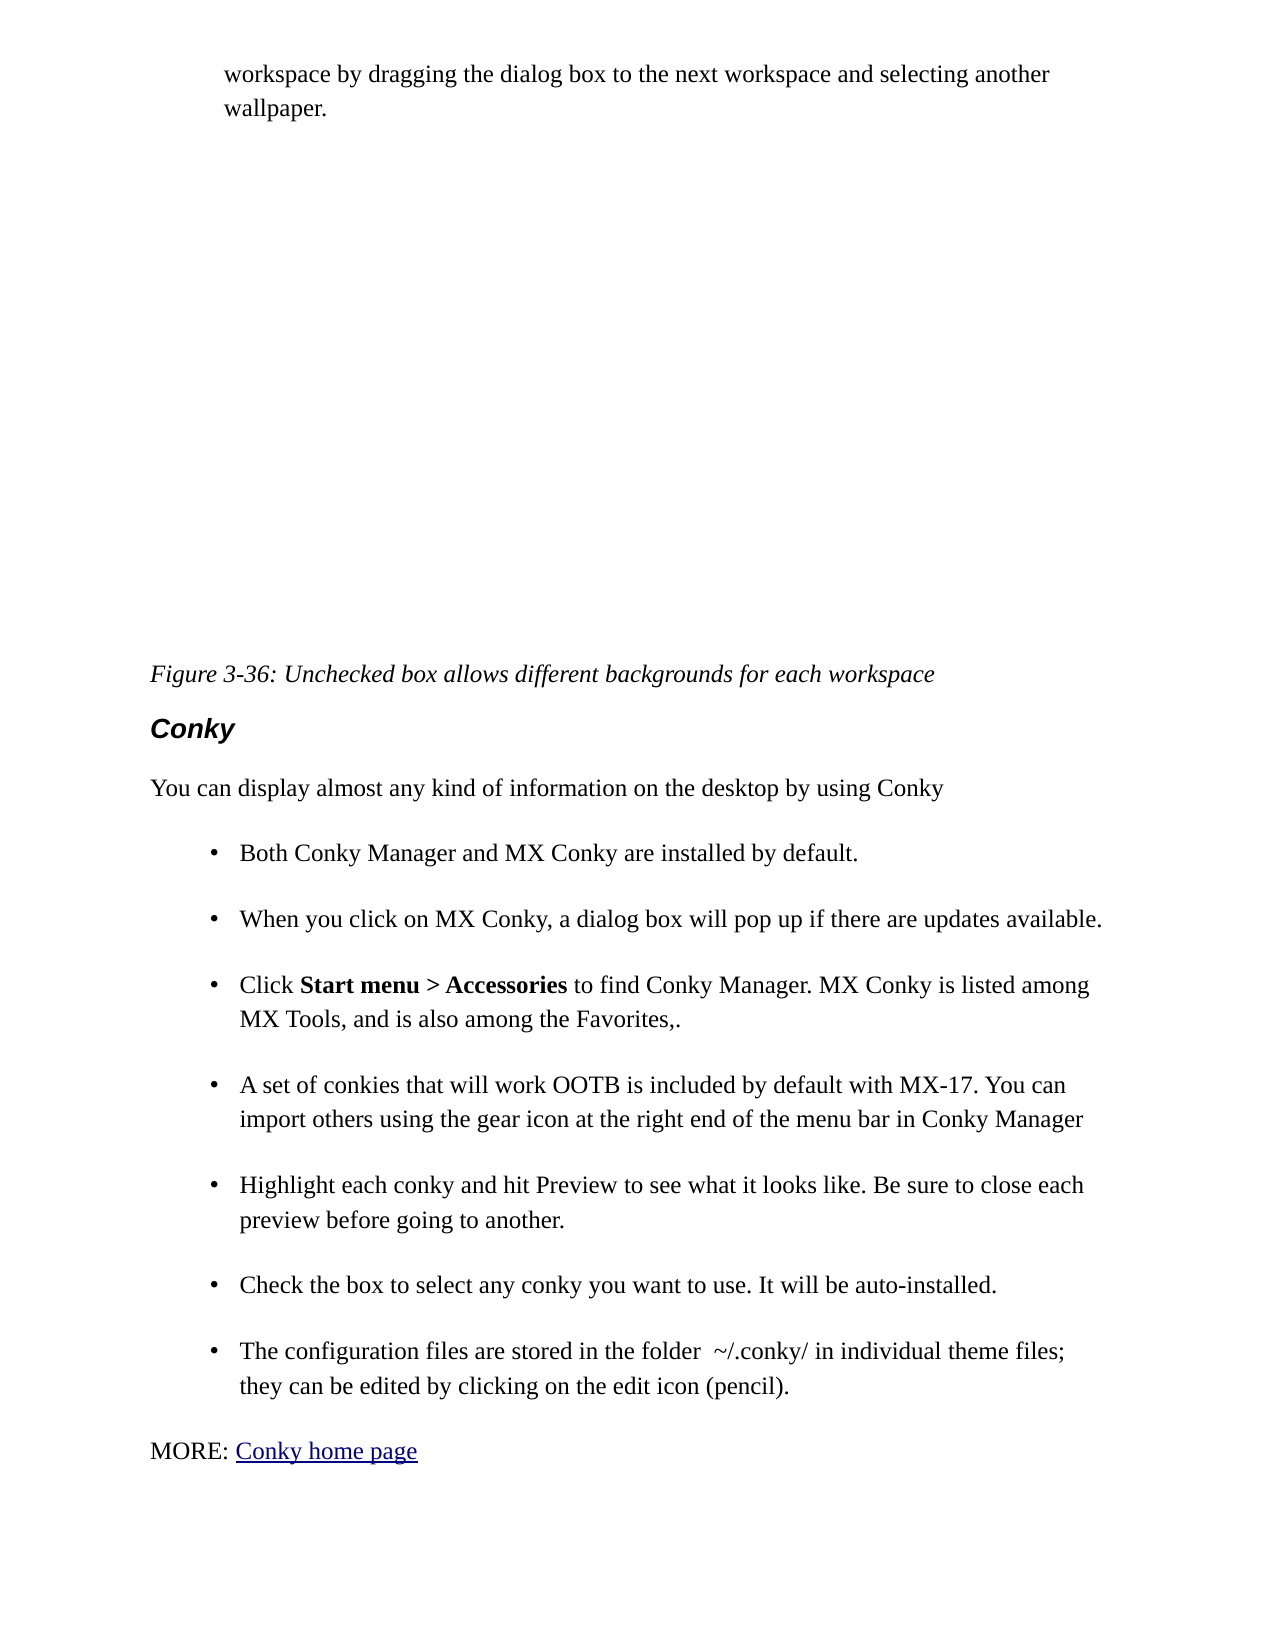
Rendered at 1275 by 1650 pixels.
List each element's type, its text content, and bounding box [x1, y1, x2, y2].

list The configuration files are stored in the folder ~/.conky/ in individual theme files; they can be edited by clicking on the edit icon (pencil). [210, 1336, 1109, 1399]
list Check the box to select any conky you want to use. It will be auto-installed. [210, 1271, 1109, 1299]
list A set of conkies that will work OOTB is included by default with MX-17. You can import others using the gear icon at the right end of the menu bar in Conky Manager [210, 1070, 1109, 1133]
list Both Conky Manager and MX Conky are installed by default. [210, 838, 1109, 867]
list When you click on MX Conky, a dialog box will pop up if there are updates available. [210, 904, 1109, 933]
list Click Start menu > Accessories to find Conky Manager. MX Conky is listed among MX Tools, and is also among the Favorites,. [210, 970, 1109, 1033]
text You can display almost any kind of information on the desktop by using Conky [150, 773, 1125, 801]
list Highlight each conky and hit Preview to see what it looks like. Be sure to close each preview before going to another. [210, 1170, 1109, 1233]
list workspace by dragging the dialog box to the next workspace and selecting another wallpaper. [194, 59, 1125, 122]
text Figure 3-36: Unchecked box allows different backgrounds for each workspace [150, 659, 1125, 688]
subtitle Conky [150, 713, 1125, 744]
text MORE: Conky home page [150, 1436, 1110, 1465]
